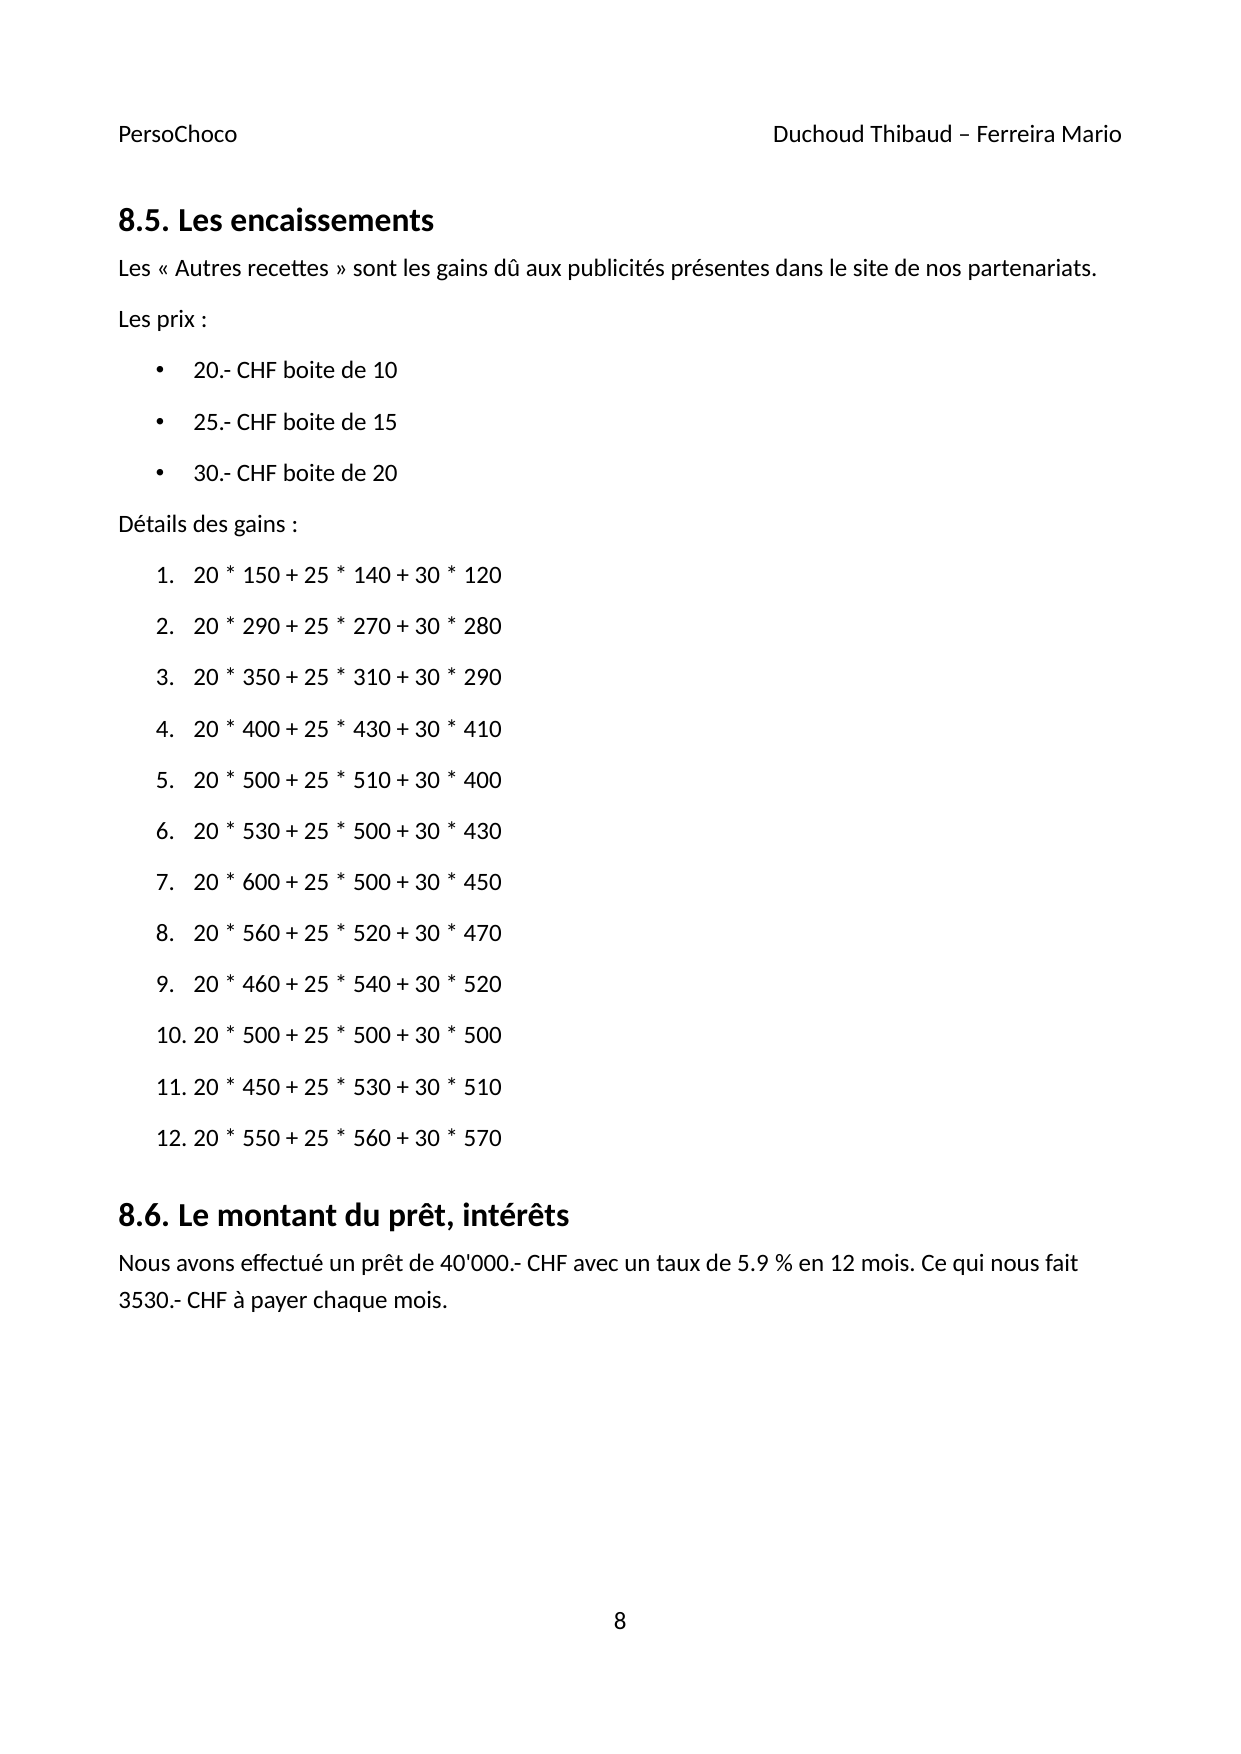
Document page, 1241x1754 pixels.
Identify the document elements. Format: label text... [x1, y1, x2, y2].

list 30.- CHF boite de 20 [156, 457, 1122, 487]
list 20 * 560 + 25 * 520 + 30 * 470 [156, 917, 1122, 948]
subtitle Le montant du prêt, intérêts [118, 1194, 1122, 1235]
subtitle Les encaissements [118, 199, 1122, 240]
list 20 * 450 + 25 * 530 + 30 * 510 [156, 1071, 1122, 1101]
list 20 * 500 + 25 * 510 + 30 * 400 [156, 764, 1122, 794]
list 25.- CHF boite de 15 [156, 406, 1122, 436]
list 20 * 500 + 25 * 500 + 30 * 500 [156, 1019, 1122, 1050]
list 20 * 400 + 25 * 430 + 30 * 410 [156, 713, 1122, 743]
list 20 * 550 + 25 * 560 + 30 * 570 [156, 1122, 1122, 1152]
text Détails des gains : [118, 508, 1122, 539]
list 20 * 460 + 25 * 540 + 30 * 520 [156, 968, 1122, 999]
list 20 * 150 + 25 * 140 + 30 * 120 [156, 559, 1122, 590]
text Nous avons effectué un prêt de 40'000.- CHF avec un taux de 5.9 % en 12 mois. Ce qui nous fait 3530.- CHF à payer chaque mois. [118, 1247, 1122, 1314]
list 20 * 290 + 25 * 270 + 30 * 280 [156, 610, 1122, 641]
list 20 * 350 + 25 * 310 + 30 * 290 [156, 662, 1122, 692]
text Les prix : [118, 303, 1122, 334]
list 20 * 600 + 25 * 500 + 30 * 450 [156, 866, 1122, 897]
text Les « Autres recettes » sont les gains dû aux publicités présentes dans le site de nos partenariats. [118, 252, 1122, 283]
list 20.- CHF boite de 10 [156, 355, 1122, 385]
list 20 * 530 + 25 * 500 + 30 * 430 [156, 815, 1122, 846]
